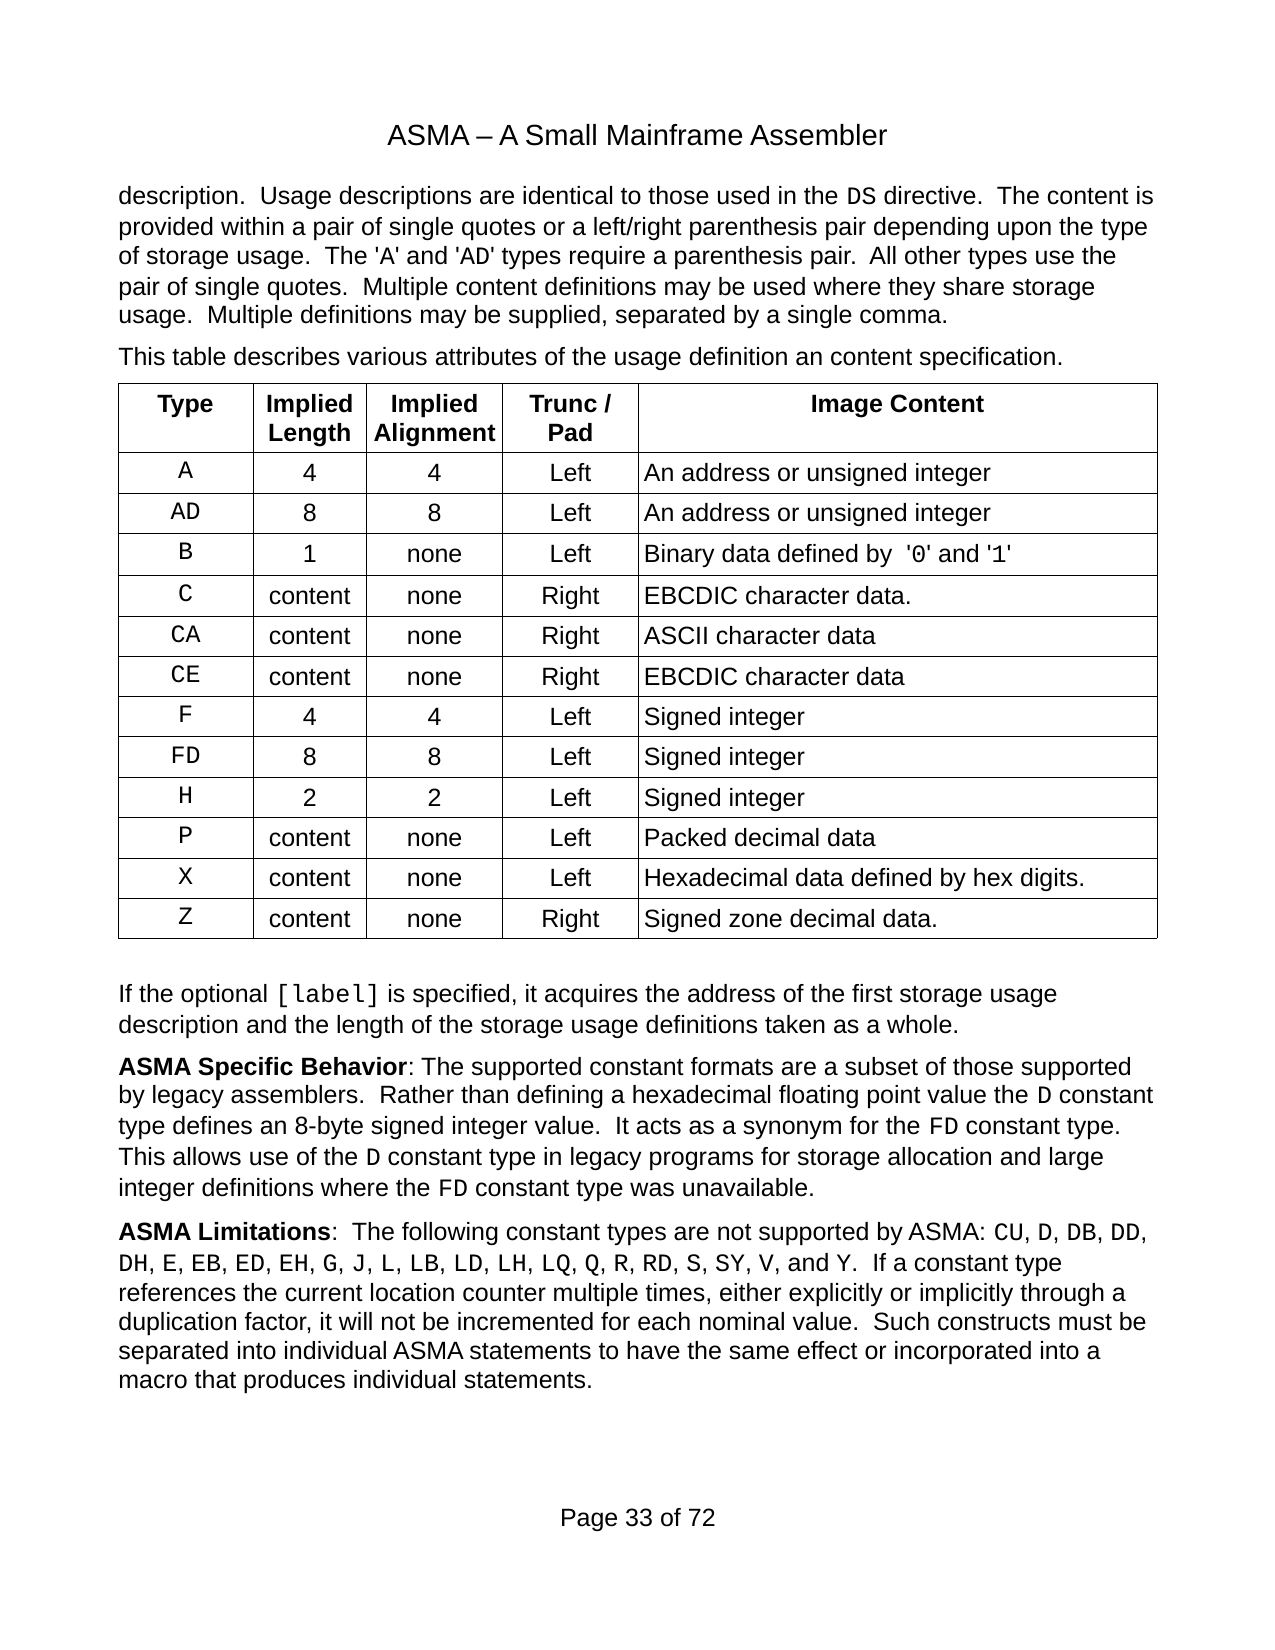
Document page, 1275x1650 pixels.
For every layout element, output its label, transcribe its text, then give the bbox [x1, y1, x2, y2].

text ASMA Specific Behavior: The supported constant formats are a subset of those supported by legacy assemblers. Rather than defining a hexadecimal floating point value the D constant type defines an 8-byte signed integer value. It acts as a synonym for the FD constant type. This allows use of the D constant type in legacy programs for storage allocation and large integer definitions where the FD constant type was unavailable. [118, 1052, 1157, 1204]
table_cell Left [503, 859, 638, 898]
table_cell Hexadecimal data defined by hex digits. [639, 859, 1157, 898]
table_cell 8 [367, 494, 502, 533]
table_cell Packed decimal data [639, 818, 1157, 857]
table_header Trunc / Pad [503, 384, 638, 452]
table_cell Signed integer [639, 697, 1157, 736]
table_cell 8 [254, 737, 366, 777]
table_cell ASCII character data [639, 617, 1157, 656]
table_cell content [254, 617, 366, 656]
table_cell B [119, 534, 253, 575]
table_cell An address or unsigned integer [639, 494, 1157, 533]
table_cell Left [503, 534, 638, 575]
table_cell none [367, 617, 502, 656]
table_cell Right [503, 617, 638, 656]
table_cell none [367, 534, 502, 575]
table_cell none [367, 899, 502, 938]
text description. Usage descriptions are identical to those used in the DS directive. The content is provided within a pair of single quotes or a left/right parenthesis pair depending upon the type of storage usage. The 'A' and 'AD' types require a parenthesis pair. All other types use the pair of single quotes. Multiple content definitions may be used where they share storage usage. Multiple definitions may be supplied, separated by a single comma. [118, 181, 1157, 329]
table_header Image Content [639, 384, 1157, 452]
table_cell 8 [254, 494, 366, 533]
table_cell 4 [367, 453, 502, 492]
table_cell 2 [367, 778, 502, 817]
table_cell Right [503, 899, 638, 938]
table_header Type [119, 384, 253, 452]
table_cell Right [503, 657, 638, 696]
table_cell Left [503, 453, 638, 492]
table_cell CE [119, 657, 253, 696]
text ASMA Limitations: The following constant types are not supported by ASMA: CU, D, DB, DD, DH, E, EB, ED, EH, G, J, L, LB, LD, LH, LQ, Q, R, RD, S, SY, V, and Y. If a constant type references the current location counter multiple times, either explicitly or implicitly through a duplication factor, it will not be incremented for each nominal value. Such constructs must be separated into individual ASMA statements to have the same effect or incorporated into a macro that produces individual statements. [118, 1217, 1157, 1393]
table_cell Left [503, 494, 638, 533]
table_cell 1 [254, 534, 366, 575]
table_cell none [367, 576, 502, 616]
table_cell P [119, 818, 253, 857]
table_cell none [367, 818, 502, 857]
table_cell Left [503, 778, 638, 817]
table_cell H [119, 778, 253, 817]
table_cell A [119, 453, 253, 492]
table_cell none [367, 859, 502, 898]
table_cell CA [119, 617, 253, 656]
table_cell EBCDIC character data [639, 657, 1157, 696]
table_cell Right [503, 576, 638, 616]
table_cell C [119, 576, 253, 616]
table_cell AD [119, 494, 253, 533]
table_header Implied Alignment [367, 384, 502, 452]
table_cell Left [503, 818, 638, 857]
table_cell Left [503, 697, 638, 736]
table_cell content [254, 859, 366, 898]
table_cell Signed zone decimal data. [639, 899, 1157, 938]
table_cell Left [503, 737, 638, 777]
table_cell 4 [367, 697, 502, 736]
table_header Implied Length [254, 384, 366, 452]
table_cell F [119, 697, 253, 736]
table_cell Binary data defined by '0' and '1' [639, 534, 1157, 575]
table_cell 8 [367, 737, 502, 777]
table_cell none [367, 657, 502, 696]
table_cell FD [119, 737, 253, 777]
table_cell content [254, 657, 366, 696]
table_cell 4 [254, 697, 366, 736]
table_cell Signed integer [639, 778, 1157, 817]
table_cell X [119, 859, 253, 898]
table_cell An address or unsigned integer [639, 453, 1157, 492]
table_cell content [254, 576, 366, 616]
table_cell 2 [254, 778, 366, 817]
table_cell Z [119, 899, 253, 938]
text If the optional [label] is specified, it acquires the address of the first storage usage description and the length of the storage usage definitions taken as a whole. [118, 979, 1157, 1039]
table_cell EBCDIC character data. [639, 576, 1157, 616]
table_cell content [254, 818, 366, 857]
table_cell 4 [254, 453, 366, 492]
table_cell content [254, 899, 366, 938]
text This table describes various attributes of the usage definition an content specification. [118, 342, 1157, 371]
table_cell Signed integer [639, 737, 1157, 777]
